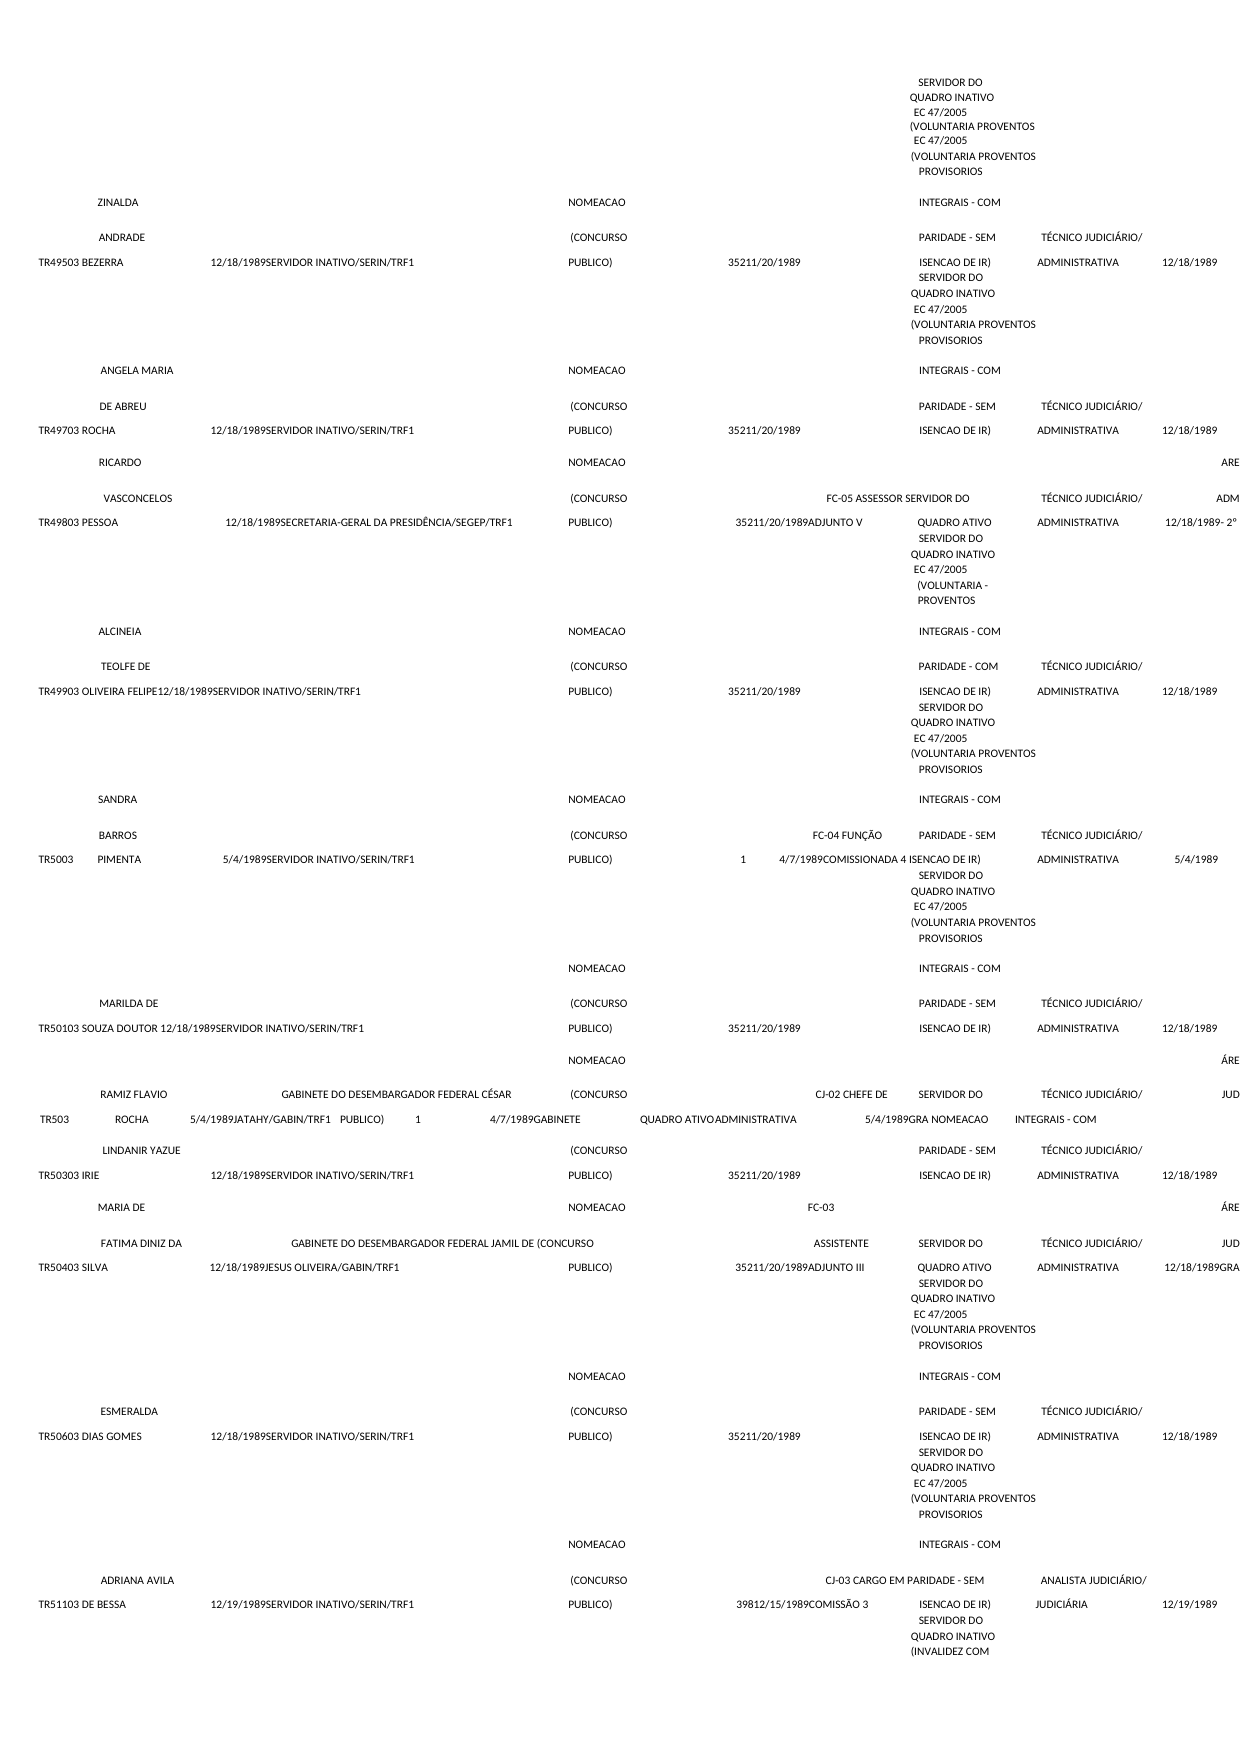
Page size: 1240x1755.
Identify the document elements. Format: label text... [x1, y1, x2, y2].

text SANDRA NOMEACAO INTEGRAIS - COM [38, 781, 1239, 809]
text TR50603 DIAS GOMES 12/18/1989SERVIDOR INATIVO/SERIN/TRF1 PUBLICO) 35211/20/1989 ISENCAO DE IR) ADMINISTRATIVA 12/18/1989 [38, 1429, 1239, 1443]
text QUADRO INATIVO [911, 547, 1239, 561]
text EC 47/2005 [748, 731, 1133, 745]
text TR49803 PESSOA 12/18/1989SECRETARIA-GERAL DA PRESIDÊNCIA/SEGEP/TRF1 PUBLICO) 35211/20/1989ADJUNTO V QUADRO ATIVO ADMINISTRATIVA 12/18/1989- 2º [38, 516, 1239, 530]
text DE ABREU (CONCURSO PARIDADE - SEM TÉCNICO JUDICIÁRIO/ [38, 388, 1239, 416]
text RAMIZ FLAVIO GABINETE DO DESEMBARGADOR FEDERAL CÉSAR (CONCURSO CJ-02 CHEFE DE SERVIDOR DO TÉCNICO JUDICIÁRIO/ JUD [38, 1077, 1239, 1105]
text (VOLUNTARIA PROVENTOS [911, 915, 1239, 929]
text EC 47/2005 [748, 1307, 1133, 1321]
text SERVIDOR DO [748, 1445, 1154, 1459]
text EC 47/2005 [748, 133, 1133, 147]
text (VOLUNTARIA PROVENTOS [911, 1323, 1239, 1337]
text PROVISORIOS [748, 164, 1154, 178]
text PROVISORIOS [748, 762, 1154, 776]
text RICARDO NOMEACAO ARE [38, 444, 1239, 472]
text ESMERALDA (CONCURSO PARIDADE - SEM TÉCNICO JUDICIÁRIO/ [38, 1393, 1239, 1421]
text SERVIDOR DO [748, 868, 1154, 882]
text TR49703 ROCHA 12/18/1989SERVIDOR INATIVO/SERIN/TRF1 PUBLICO) 35211/20/1989 ISENCAO DE IR) ADMINISTRATIVA 12/18/1989 [38, 423, 1239, 437]
text ADRIANA AVILA (CONCURSO CJ-03 CARGO EM PARIDADE - SEM ANALISTA JUDICIÁRIO/ [38, 1562, 1239, 1590]
text TR51103 DE BESSA 12/19/1989SERVIDOR INATIVO/SERIN/TRF1 PUBLICO) 39812/15/1989COMISSÃO 3 ISENCAO DE IR) JUDICIÁRIA 12/19/1989 [38, 1598, 1239, 1612]
text EC 47/2005 [748, 900, 1133, 914]
text (VOLUNTARIA PROVENTOS [911, 746, 1239, 760]
text TR49903 OLIVEIRA FELIPE12/18/1989SERVIDOR INATIVO/SERIN/TRF1 PUBLICO) 35211/20/1989 ISENCAO DE IR) ADMINISTRATIVA 12/18/1989 [38, 684, 1239, 698]
text EC 47/2005 [748, 563, 1133, 577]
text NOMEACAO INTEGRAIS - COM [38, 1358, 1239, 1386]
text TR49503 BEZERRA 12/18/1989SERVIDOR INATIVO/SERIN/TRF1 PUBLICO) 35211/20/1989 ISENCAO DE IR) ADMINISTRATIVA 12/18/1989 [38, 255, 1239, 269]
text SERVIDOR DO [748, 1613, 1154, 1627]
subtitle NOMEACAO ÁRE [38, 1042, 1240, 1070]
text MARIA DE NOMEACAO FC-03 ÁRE [38, 1189, 1239, 1217]
text MARILDA DE (CONCURSO PARIDADE - SEM TÉCNICO JUDICIÁRIO/ [38, 986, 1239, 1014]
text SERVIDOR DO [748, 532, 1154, 546]
text QUADRO INATIVO [911, 286, 1239, 300]
text TR50103 SOUZA DOUTOR 12/18/1989SERVIDOR INATIVO/SERIN/TRF1 PUBLICO) 35211/20/1989 ISENCAO DE IR) ADMINISTRATIVA 12/18/1989 [38, 1021, 1239, 1035]
text ALCINEIA NOMEACAO INTEGRAIS - COM [38, 613, 1239, 641]
text TR503 ROCHA 5/4/1989JATAHY/GABIN/TRF1 PUBLICO) 1 4/7/1989GABINETE QUADRO ATIVO ADMINISTRATIVA 5/4/1989GRA NOMEACAO INTEGRAIS - COM [40, 1112, 1239, 1126]
text NOMEACAO INTEGRAIS - COM [38, 1526, 1239, 1554]
text TEOLFE DE (CONCURSO PARIDADE - COM TÉCNICO JUDICIÁRIO/ [38, 648, 1239, 676]
text QUADRO INATIVO [911, 1629, 1239, 1643]
text BARROS (CONCURSO FC-04 FUNÇÃO PARIDADE - SEM TÉCNICO JUDICIÁRIO/ [38, 817, 1239, 845]
text (VOLUNTARIA PROVENTOS [911, 149, 1239, 163]
text (VOLUNTARIA PROVENTOS [911, 317, 1239, 331]
text TR50303 IRIE 12/18/1989SERVIDOR INATIVO/SERIN/TRF1 PUBLICO) 35211/20/1989 ISENCAO DE IR) ADMINISTRATIVA 12/18/1989 [38, 1168, 1239, 1182]
text QUADRO INATIVO [911, 1460, 1239, 1474]
text SERVIDOR DO [748, 700, 1154, 714]
text NOMEACAO INTEGRAIS - COM [38, 950, 1239, 978]
text SERVIDOR DO [748, 1276, 1154, 1290]
text EC 47/2005 [748, 1476, 1133, 1490]
text QUADRO INATIVO [911, 1292, 1239, 1306]
text (INVALIDEZ COM [911, 1645, 1239, 1659]
text TR5003 PIMENTA 5/4/1989SERVIDOR INATIVO/SERIN/TRF1 PUBLICO) 1 4/7/1989COMISSIONADA 4 ISENCAO DE IR) ADMINISTRATIVA 5/4/1989 [38, 853, 1239, 867]
text ANGELA MARIA NOMEACAO INTEGRAIS - COM [38, 352, 1239, 380]
text PROVISORIOS [748, 333, 1154, 347]
text VASCONCELOS (CONCURSO FC-05 ASSESSOR SERVIDOR DO TÉCNICO JUDICIÁRIO/ ADM [38, 480, 1239, 508]
text ZINALDA NOMEACAO INTEGRAIS - COM [38, 184, 1239, 212]
text QUADRO INATIVO [911, 715, 1239, 729]
text PROVISORIOS [748, 931, 1154, 945]
text (VOLUNTARIA - [748, 578, 1158, 592]
text ANDRADE (CONCURSO PARIDADE - SEM TÉCNICO JUDICIÁRIO/ [38, 219, 1239, 247]
text PROVENTOS [748, 594, 1145, 608]
text TR50403 SILVA 12/18/1989JESUS OLIVEIRA/GABIN/TRF1 PUBLICO) 35211/20/1989ADJUNTO III QUADRO ATIVO ADMINISTRATIVA 12/18/1989GRA [38, 1260, 1239, 1274]
text PROVISORIOS [748, 1507, 1154, 1521]
text QUADRO INATIVO [911, 884, 1239, 898]
text EC 47/2005 [748, 302, 1133, 316]
text PROVISORIOS [748, 1339, 1154, 1353]
text LINDANIR YAZUE (CONCURSO PARIDADE - SEM TÉCNICO JUDICIÁRIO/ [38, 1132, 1239, 1161]
text FATIMA DINIZ DA GABINETE DO DESEMBARGADOR FEDERAL JAMIL DE (CONCURSO ASSISTENTE SERVIDOR DO TÉCNICO JUDICIÁRIO/ JUD [38, 1225, 1239, 1253]
text SERVIDOR DO [748, 271, 1154, 285]
text (VOLUNTARIA PROVENTOS [911, 1491, 1239, 1505]
